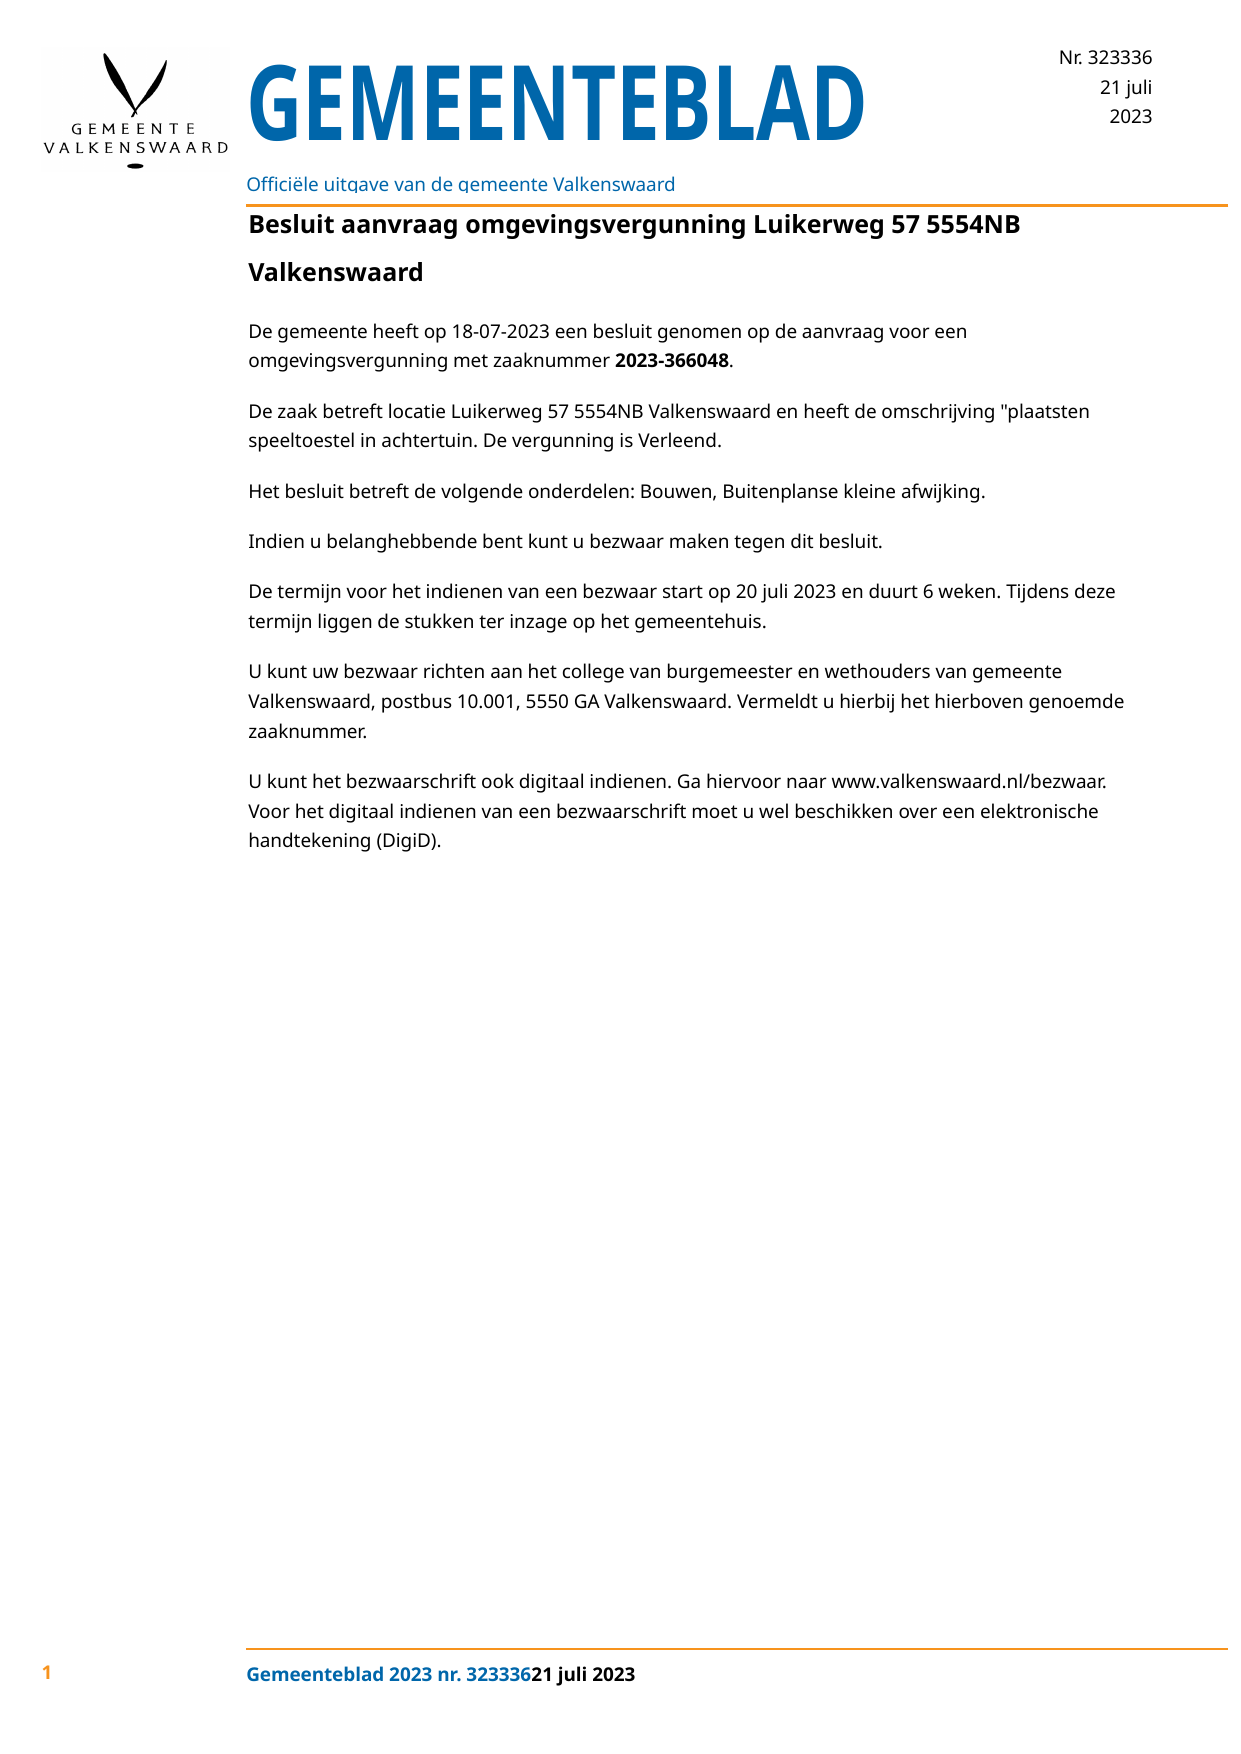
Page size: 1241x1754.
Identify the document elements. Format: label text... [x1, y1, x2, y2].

text U kunt uw bezwaar richten aan het college van burgemeester en wethouders van gemeente Valkenswaard, postbus 10.001, 5550 GA Valkenswaard. Vermeldt u hierbij het hierboven genoemde zaaknummer. [248, 659, 1152, 744]
text De zaak betreft locatie Luikerweg 57 5554NB Valkenswaard en heeft de omschrijving "plaatsten speeltoestel in achtertuin. De vergunning is Verleend. [248, 398, 1152, 453]
text U kunt het bezwaarschrift ook digitaal indienen. Ga hiervoor naar www.valkenswaard.nl/bezwaar. Voor het digitaal indienen van een bezwaarschrift moet u wel beschikken over een elektronische handtekening (DigiD). [248, 768, 1152, 853]
text Indien u belanghebbende bent kunt u bezwaar maken tegen dit besluit. [248, 528, 1152, 554]
text De termijn voor het indienen van een bezwaar start op 20 juli 2023 en duurt 6 weken. Tijdens deze termijn liggen de stukken ter inzage op het gemeentehuis. [248, 579, 1152, 634]
text Besluit aanvraag omgevingsvergunning Luikerweg 57 5554NB Valkenswaard [248, 207, 1152, 288]
picture [41, 47, 231, 172]
text Het besluit betreft de volgende onderdelen: Bouwen, Buitenplanse kleine afwijking. [248, 478, 1152, 504]
text De gemeente heeft op 18-07-2023 een besluit genomen op de aanvraag voor een omgevingsvergunning met zaaknummer 2023-366048. [248, 318, 1152, 373]
